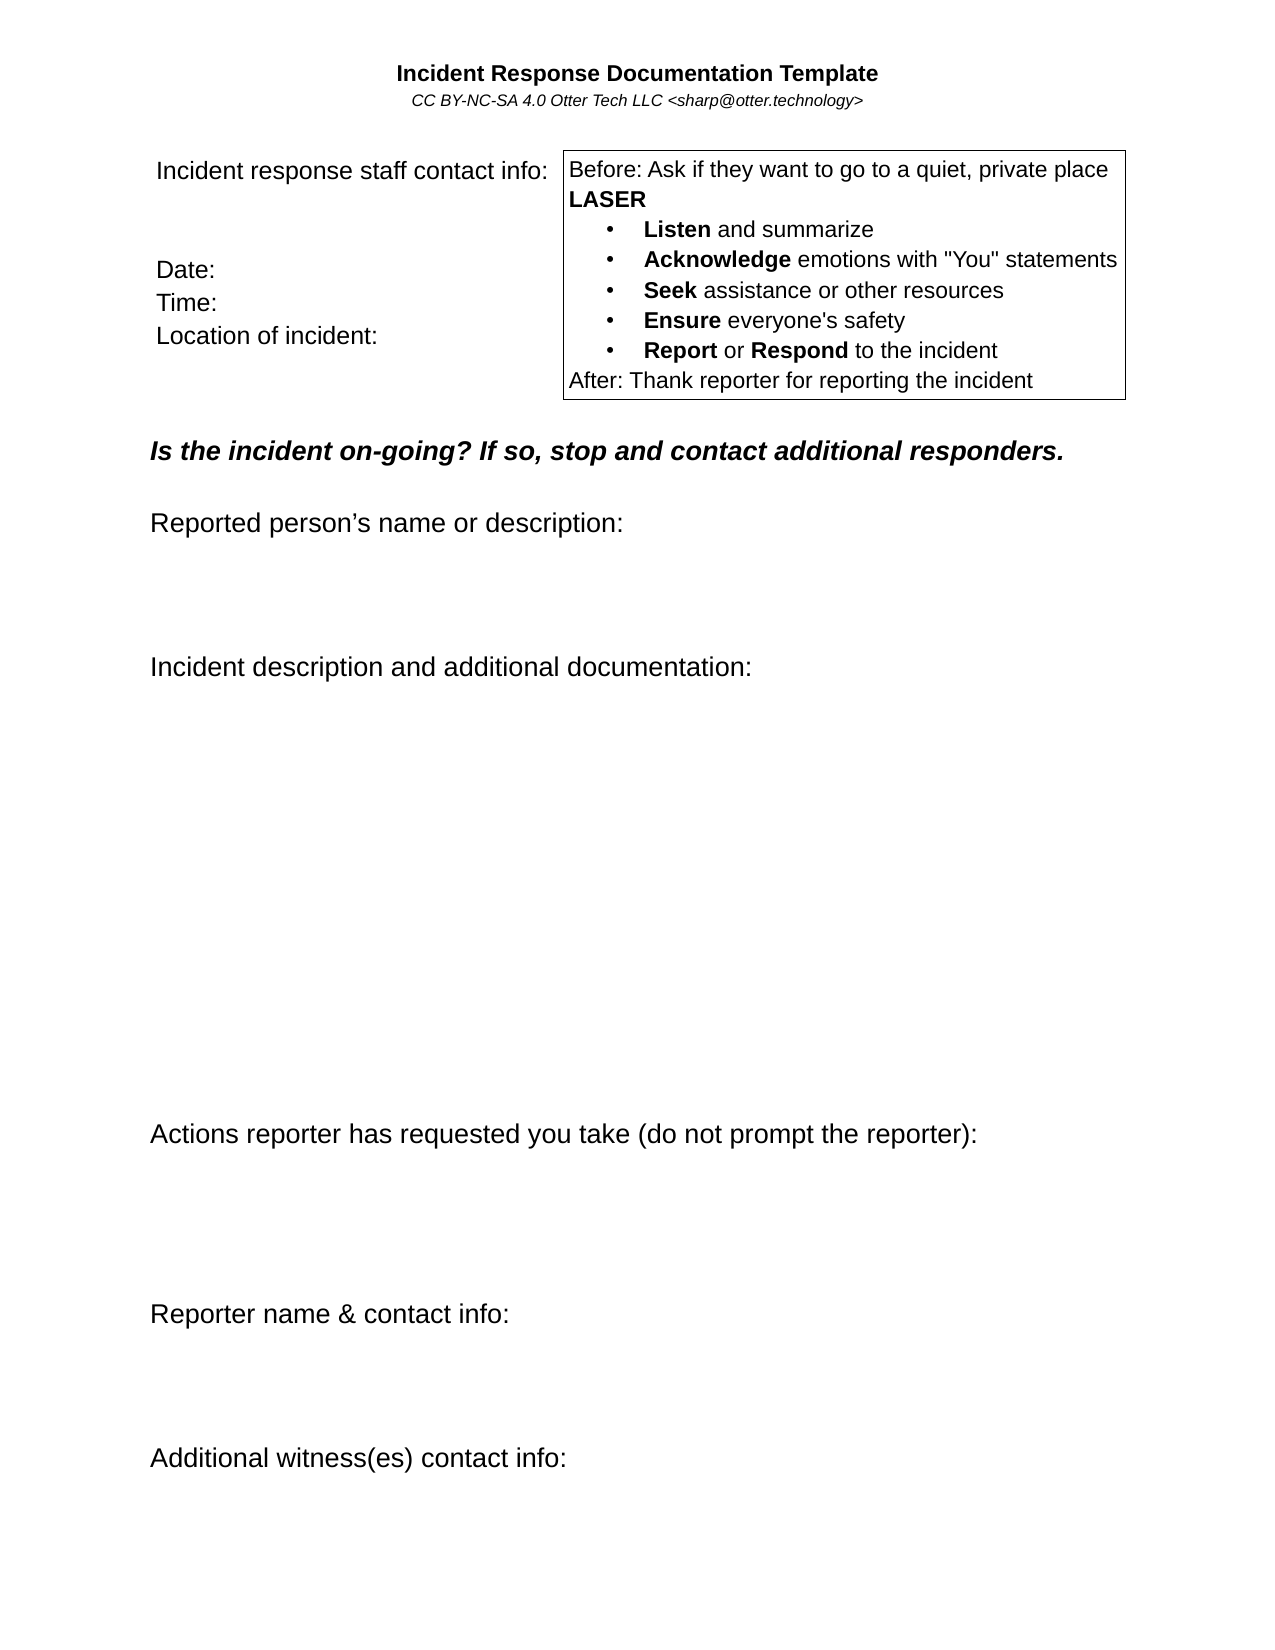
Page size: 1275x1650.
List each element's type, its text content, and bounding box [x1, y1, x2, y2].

text Is the incident on-going? If so, stop and contact additional responders. [150, 435, 1125, 467]
text Actions reporter has requested you take (do not prompt the reporter): [150, 1118, 1125, 1149]
text Reported person’s name or description: [150, 507, 1125, 538]
text Additional witness(es) contact info: [150, 1442, 1125, 1473]
text Incident description and additional documentation: [150, 651, 1125, 682]
table_header Before: Ask if they want to go to a quiet, private place LASER Listen and summarize Acknowledge emotions with "You" statements Seek assistance or other resources Ensure everyone's safety Report or Respond to the incident After: Thank reporter for reporting the incident [564, 151, 1125, 399]
table_header Incident response staff contact info: Date: Time: Location of incident: [150, 150, 563, 399]
text Reporter name & contact info: [150, 1298, 1125, 1329]
